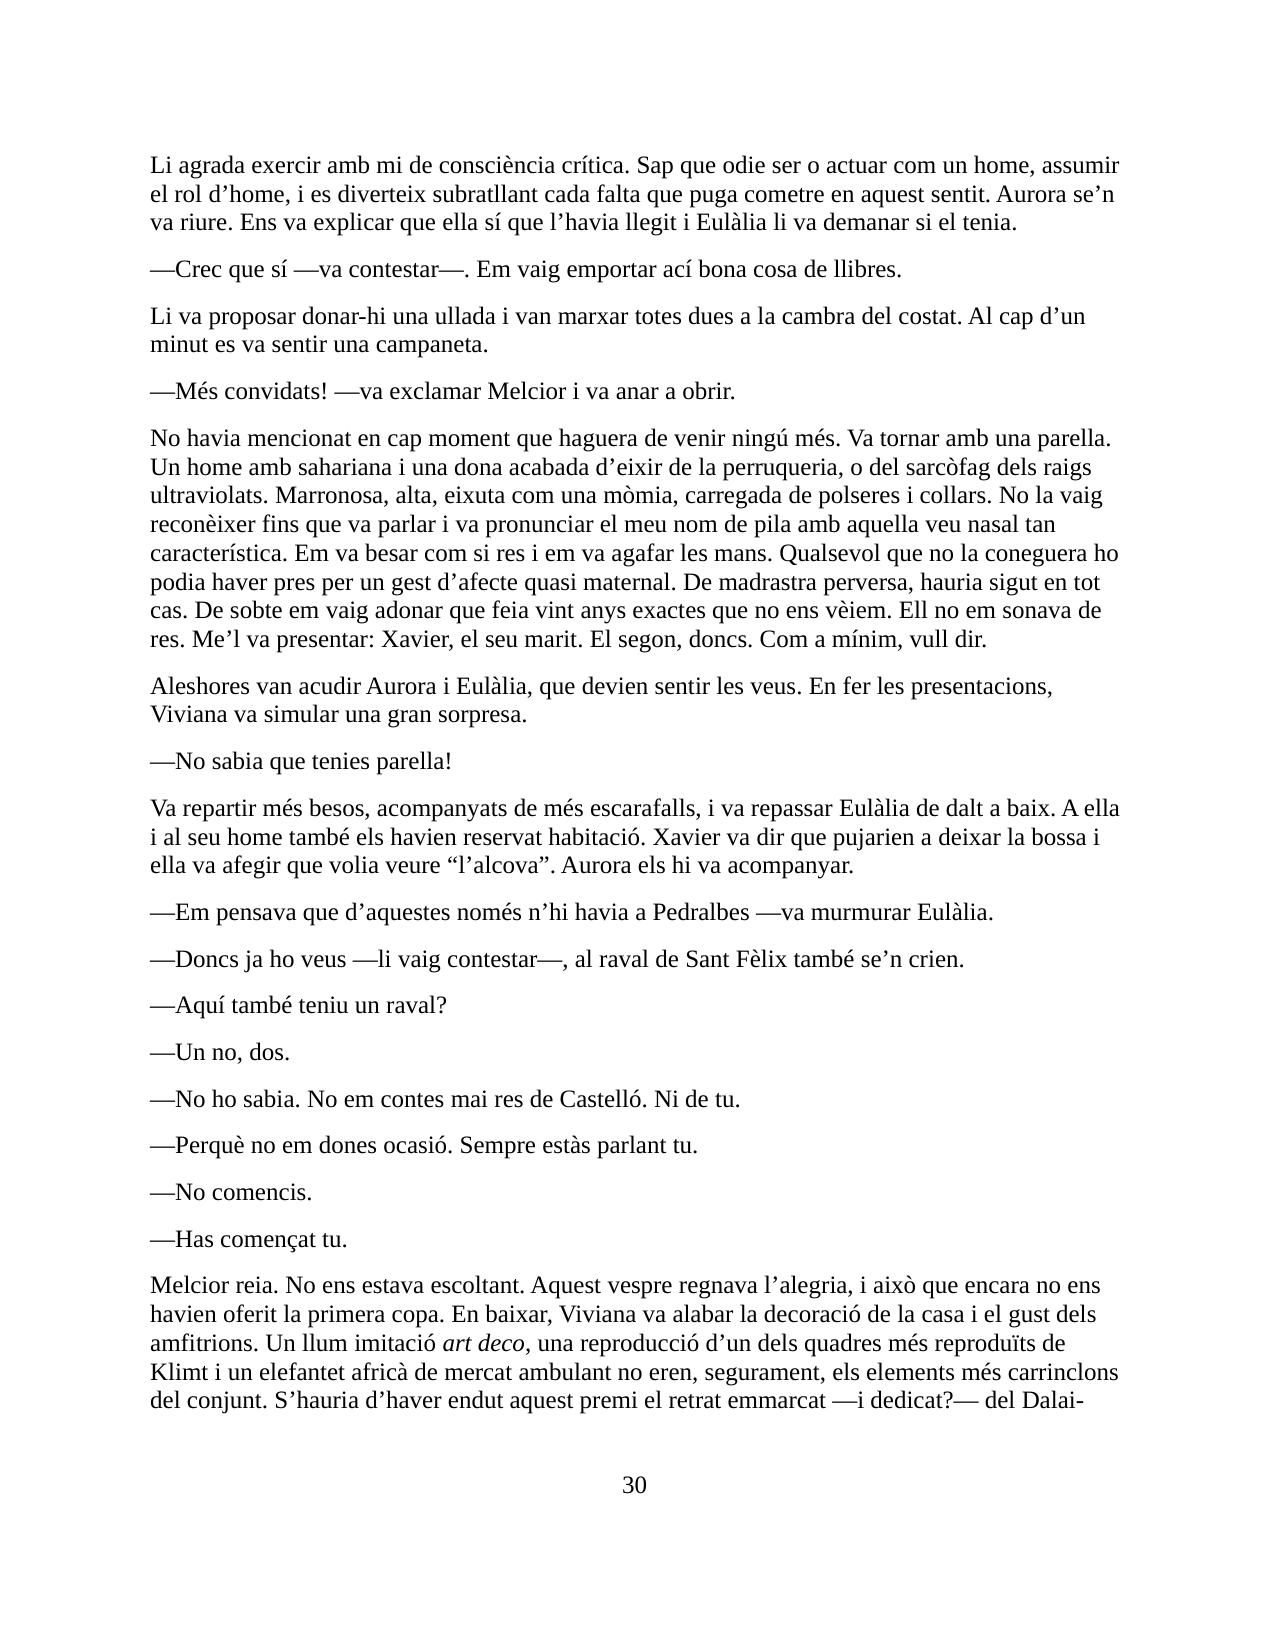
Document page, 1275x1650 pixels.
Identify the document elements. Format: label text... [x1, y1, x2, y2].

text No havia mencionat en cap moment que haguera de venir ningú més. Va tornar amb una parella. Un home amb sahariana i una dona acabada d’eixir de la perruqueria, o del sarcòfag dels raigs ultraviolats. Marronosa, alta, eixuta com una mòmia, carregada de polseres i collars. No la vaig reconèixer fins que va parlar i va pronunciar el meu nom de pila amb aquella veu nasal tan característica. Em va besar com si res i em va agafar les mans. Qualsevol que no la coneguera ho podia haver pres per un gest d’afecte quasi maternal. De madrastra perversa, hauria sigut en tot cas. De sobte em vaig adonar que feia vint anys exactes que no ens vèiem. Ell no em sonava de res. Me’l va presentar: Xavier, el seu marit. El segon, doncs. Com a mínim, vull dir. [150, 423, 1125, 653]
text —Aquí també teniu un raval? [150, 990, 1125, 1019]
text —Perquè no em dones ocasió. Sempre estàs parlant tu. [150, 1130, 1125, 1159]
text Li agrada exercir amb mi de consciència crítica. Sap que odie ser o actuar com un home, assumir el rol d’home, i es diverteix subratllant cada falta que puga cometre en aquest sentit. Aurora se’n va riure. Ens va explicar que ella sí que l’havia llegit i Eulàlia li va demanar si el tenia. [150, 150, 1125, 236]
text —No sabia que tenies parella! [150, 746, 1125, 775]
text Melcior reia. No ens estava escoltant. Aquest vespre regnava l’alegria, i això que encara no ens havien oferit la primera copa. En baixar, Viviana va alabar la decoració de la casa i el gust dels amfitrions. Un llum imitació art deco, una reproducció d’un dels quadres més reproduïts de Klimt i un elefantet africà de mercat ambulant no eren, segurament, els elements més carrinclons del conjunt. S’hauria d’haver endut aquest premi el retrat emmarcat —i dedicat?— del Dalai- [150, 1270, 1125, 1414]
text —Em pensava que d’aquestes només n’hi havia a Pedralbes —va murmurar Eulàlia. [150, 897, 1125, 926]
text —Has començat tu. [150, 1224, 1125, 1252]
text Li va proposar donar-hi una ullada i van marxar totes dues a la cambra del costat. Al cap d’un minut es va sentir una campaneta. [150, 301, 1125, 358]
text —Més convidats! —va exclamar Melcior i va anar a obrir. [150, 376, 1125, 405]
text —Crec que sí —va contestar—. Em vaig emportar ací bona cosa de llibres. [150, 254, 1125, 283]
text —No ho sabia. No em contes mai res de Castelló. Ni de tu. [150, 1084, 1125, 1112]
text Va repartir més besos, acompanyats de més escarafalls, i va repassar Eulàlia de dalt a baix. A ella i al seu home també els havien reservat habitació. Xavier va dir que pujarien a deixar la bossa i ella va afegir que volia veure “l’alcova”. Aurora els hi va acompanyar. [150, 793, 1125, 879]
text —Un no, dos. [150, 1037, 1125, 1066]
text Aleshores van acudir Aurora i Eulàlia, que devien sentir les veus. En fer les presentacions, Viviana va simular una gran sorpresa. [150, 671, 1125, 728]
text —Doncs ja ho veus —li vaig contestar—, al raval de Sant Fèlix també se’n crien. [150, 944, 1125, 972]
text —No comencis. [150, 1177, 1125, 1206]
